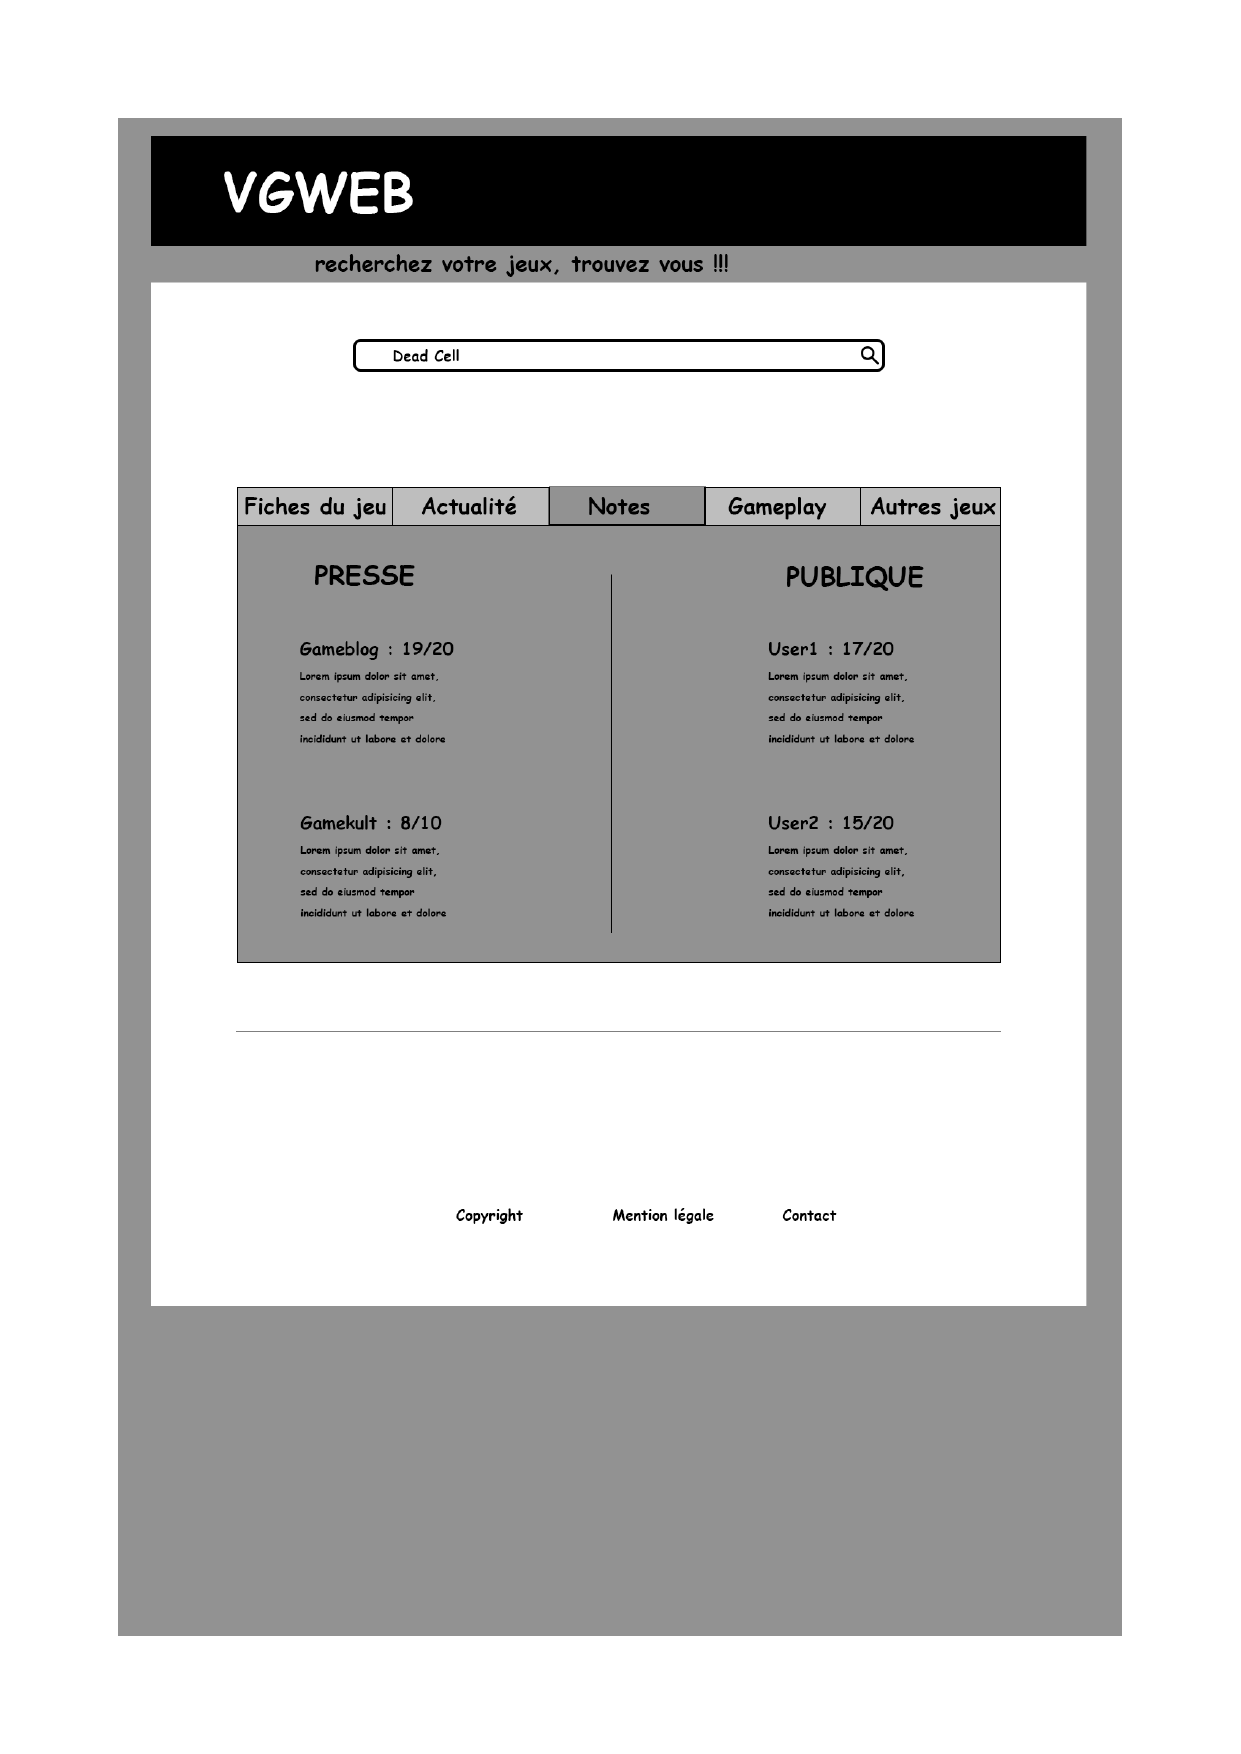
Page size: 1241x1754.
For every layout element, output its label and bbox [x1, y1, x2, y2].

picture [151, 136, 1087, 1306]
